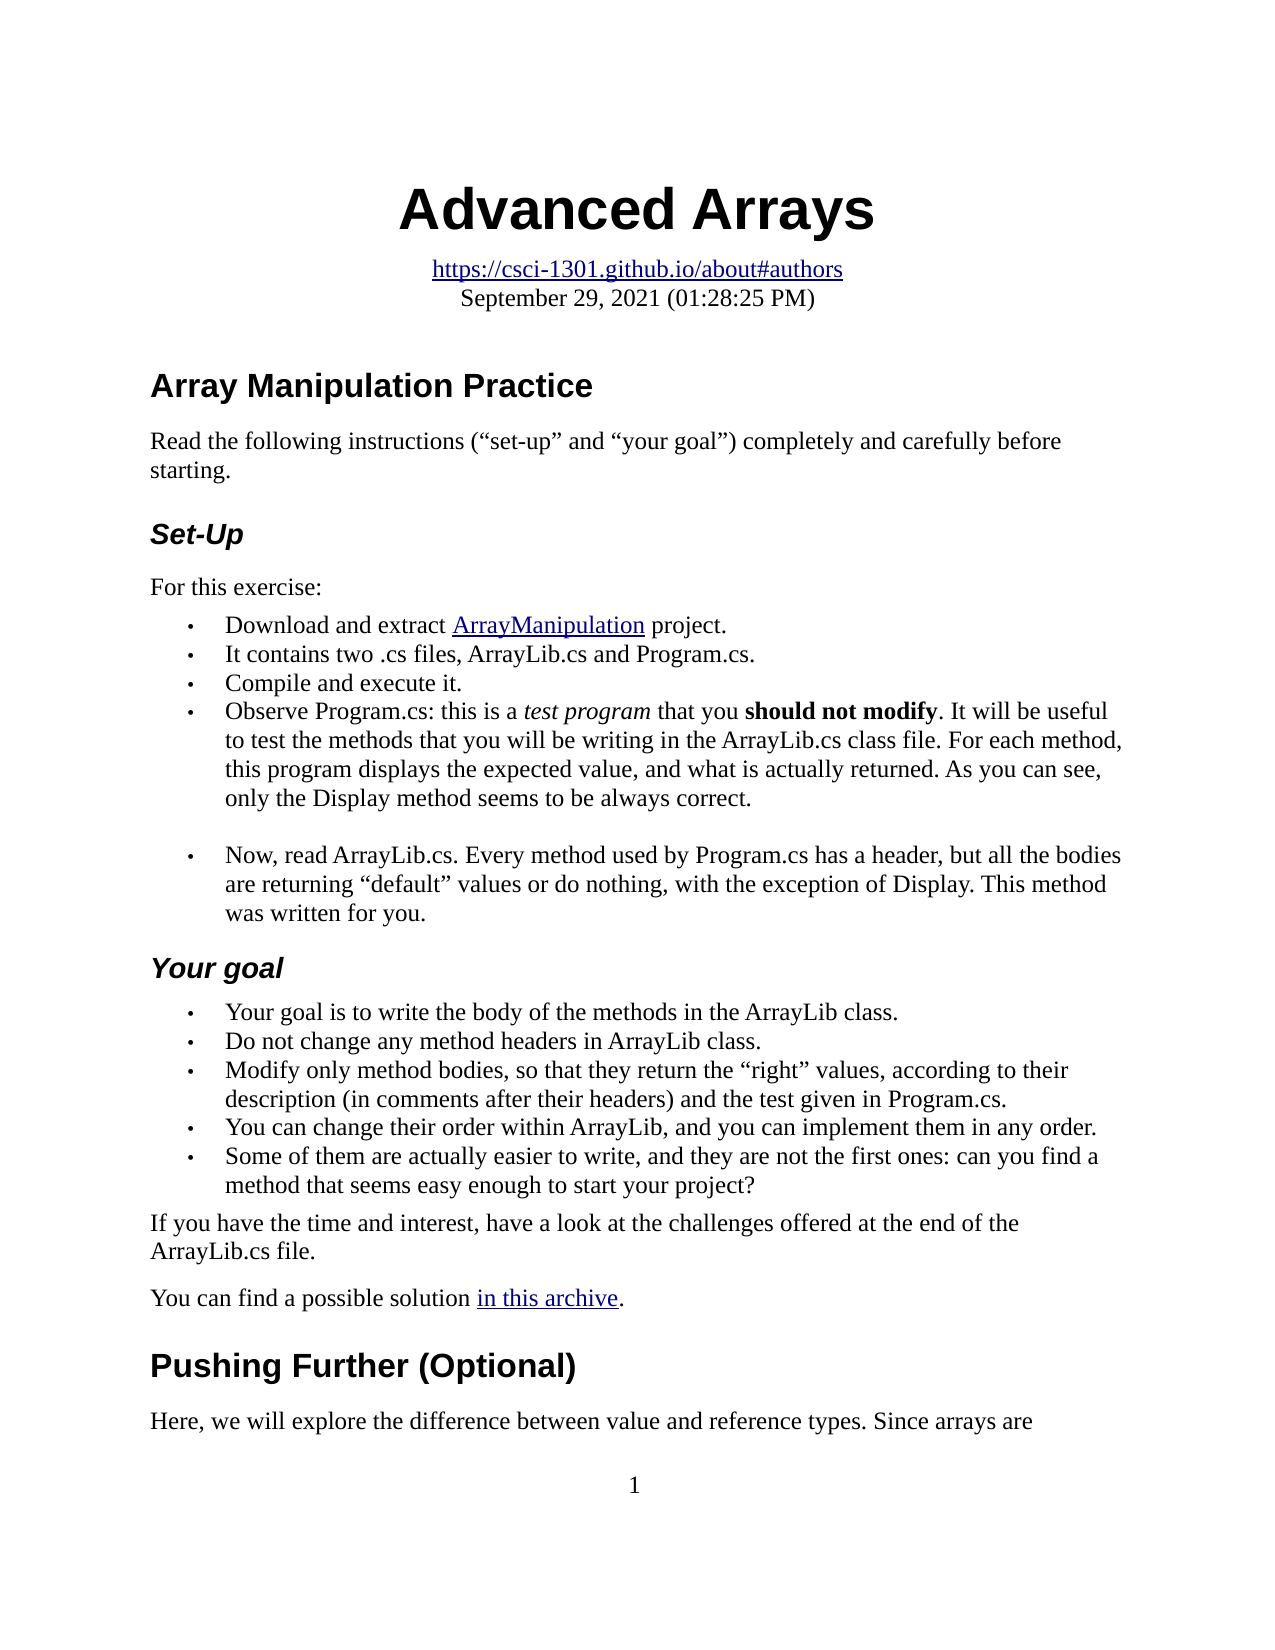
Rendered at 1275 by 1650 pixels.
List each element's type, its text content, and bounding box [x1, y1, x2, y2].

list Observe Program.cs: this is a test program that you should not modify. It will be useful to test the methods that you will be writing in the ArrayLib.cs class file. For each method, this program displays the expected value, and what is actually returned. As you can see, only the Display method seems to be always correct. [187, 696, 1125, 840]
text September 29, 2021 (01:28:25 PM) [150, 283, 1125, 312]
list Now, read ArrayLib.cs. Every method used by Program.cs has a header, but all the bodies are returning “default” values or do nothing, with the exception of Display. This method was written for you. [187, 840, 1125, 926]
subtitle Set-Up [150, 517, 1125, 551]
list Do not change any method headers in ArrayLib class. [187, 1026, 1125, 1055]
title Advanced Arrays [150, 175, 1125, 242]
text Read the following instructions (“set-up” and “your goal”) completely and carefully before starting. [150, 426, 1125, 483]
text If you have the time and interest, have a look at the challenges offered at the end of the ArrayLib.cs file. [150, 1208, 1125, 1265]
text https://csci-1301.github.io/about#authors [150, 254, 1125, 283]
subtitle Pushing Further (Optional) [150, 1346, 1125, 1384]
list Your goal is to write the body of the methods in the ArrayLib class. [187, 997, 1125, 1026]
text You can find a possible solution in this archive. [150, 1283, 1125, 1312]
list Some of them are actually easier to write, and they are not the first ones: can you find a method that seems easy enough to start your project? [187, 1141, 1125, 1199]
list You can change their order within ArrayLib, and you can implement them in any order. [187, 1112, 1125, 1141]
text Here, we will explore the difference between value and reference types. Since arrays are [150, 1406, 1125, 1434]
list Compile and execute it. [187, 668, 1125, 696]
text For this exercise: [150, 572, 1125, 601]
list Download and extract ArrayManipulation project. [187, 610, 1125, 639]
subtitle Your goal [150, 951, 1125, 985]
list Modify only method bodies, so that they return the “right” values, according to their description (in comments after their headers) and the test given in Program.cs. [187, 1055, 1125, 1112]
list It contains two .cs files, ArrayLib.cs and Program.cs. [187, 639, 1125, 668]
subtitle Array Manipulation Practice [150, 366, 1125, 404]
